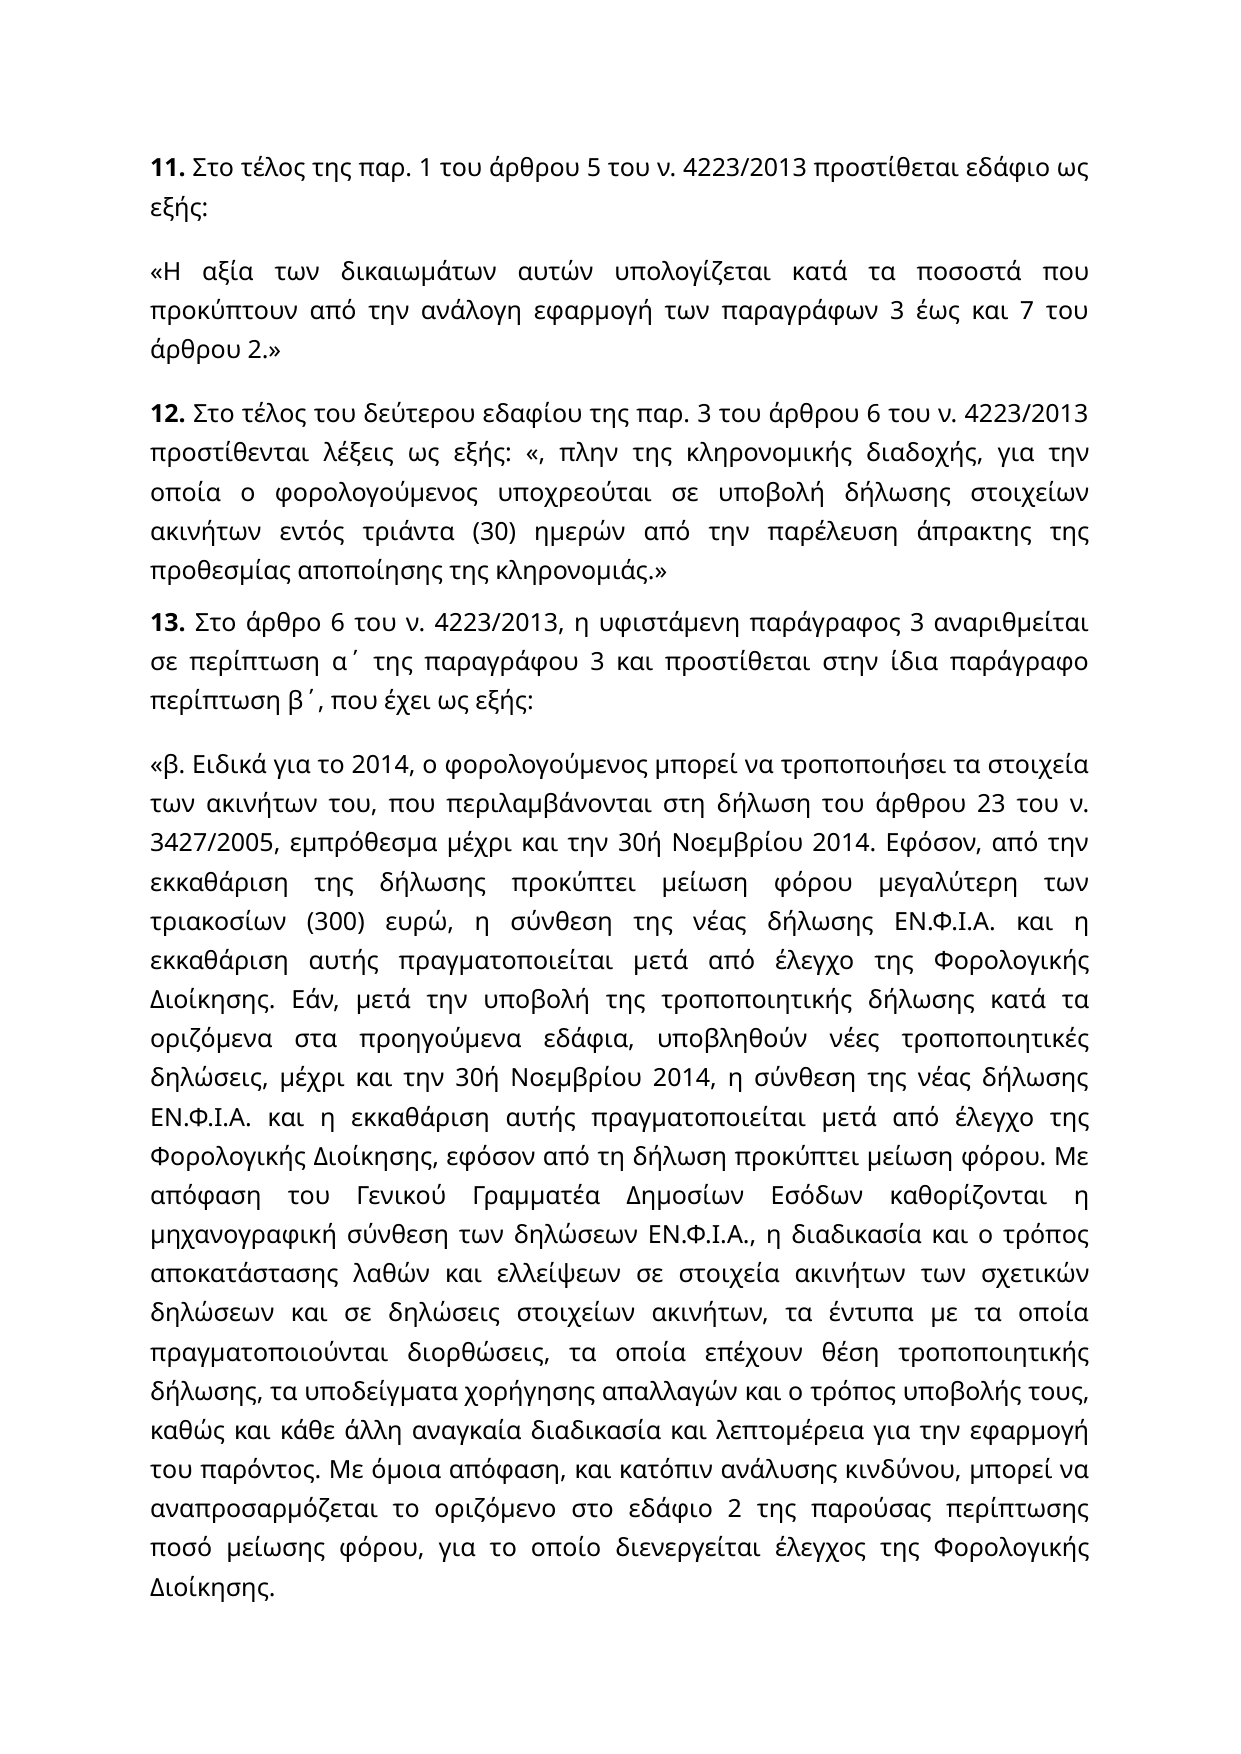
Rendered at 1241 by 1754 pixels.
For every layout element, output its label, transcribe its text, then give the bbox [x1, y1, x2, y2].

text «β. Ειδικά για το 2014, ο φορολογούμενος μπορεί να τροποποιήσει τα στοιχεία των ακινήτων του, που περιλαμβάνονται στη δήλωση του άρθρου 23 του ν. 3427/2005, εμπρόθεσμα μέχρι και την 30ή Νοεμβρίου 2014. Εφόσον, από την εκκαθάριση της δήλωσης προκύπτει μείωση φόρου μεγαλύτερη των τριακοσίων (300) ευρώ, η σύνθεση της νέας δήλωσης ΕΝ.Φ.Ι.Α. και η εκκαθάριση αυτής πραγματοποιείται μετά από έλεγχο της Φορολογικής Διοίκησης. Εάν, μετά την υποβολή της τροποποιητικής δήλωσης κατά τα οριζόμενα στα προηγούμενα εδάφια, υποβληθούν νέες τροποποιητικές δηλώσεις, μέχρι και την 30ή Νοεμβρίου 2014, η σύνθεση της νέας δήλωσης ΕΝ.Φ.Ι.Α. και η εκκαθάριση αυτής πραγματοποιείται μετά από έλεγχο της Φορολογικής Διοίκησης, εφόσον από τη δήλωση προκύπτει μείωση φόρου. Με απόφαση του Γενικού Γραμματέα Δημοσίων Εσόδων καθορίζονται η μηχανογραφική σύνθεση των δηλώσεων ΕΝ.Φ.Ι.Α., η διαδικασία και ο τρόπος αποκατάστασης λαθών και ελλείψεων σε στοιχεία ακινήτων των σχετικών δηλώσεων και σε δηλώσεις στοιχείων ακινήτων, τα έντυπα με τα οποία πραγματοποιούνται διορθώσεις, τα οποία επέχουν θέση τροποποιητικής δήλωσης, τα υποδείγματα χορήγησης απαλλαγών και ο τρόπος υποβολής τους, καθώς και κάθε άλλη αναγκαία διαδικασία και λεπτομέρεια για την εφαρμογή του παρόντος. Με όμοια απόφαση, και κατόπιν ανάλυσης κινδύνου, μπορεί να αναπροσαρμόζεται το οριζόμενο στο εδάφιο 2 της παρούσας περίπτωσης ποσό μείωσης φόρου, για το οποίο διενεργείται έλεγχος της Φορολογικής Διοίκησης. [150, 747, 1090, 1603]
text 12. Στο τέλος του δεύτερου εδαφίου της παρ. 3 του άρθρου 6 του ν. 4223/2013 προστίθενται λέξεις ως εξής: «, πλην της κληρονομικής διαδοχής, για την οποία ο φορολογούμενος υποχρεούται σε υποβολή δήλωσης στοιχείων ακινήτων εντός τριάντα (30) ημερών από την παρέλευση άπρακτης της προθεσμίας αποποίησης της κληρονομιάς.» [150, 396, 1090, 587]
text 13. Στο άρθρο 6 του ν. 4223/2013, η υφιστάμενη παράγραφος 3 αναριθμείται σε περίπτωση α΄ της παραγράφου 3 και προστίθεται στην ίδια παράγραφο περίπτωση β΄, που έχει ως εξής: [150, 604, 1090, 717]
text «Η αξία των δικαιωμάτων αυτών υπολογίζεται κατά τα ποσοστά που προκύπτουν από την ανάλογη εφαρμογή των παραγράφων 3 έως και 7 του άρθρου 2.» [150, 253, 1090, 366]
text 11. Στο τέλος της παρ. 1 του άρθρου 5 του ν. 4223/2013 προστίθεται εδάφιο ως εξής: [150, 150, 1090, 223]
